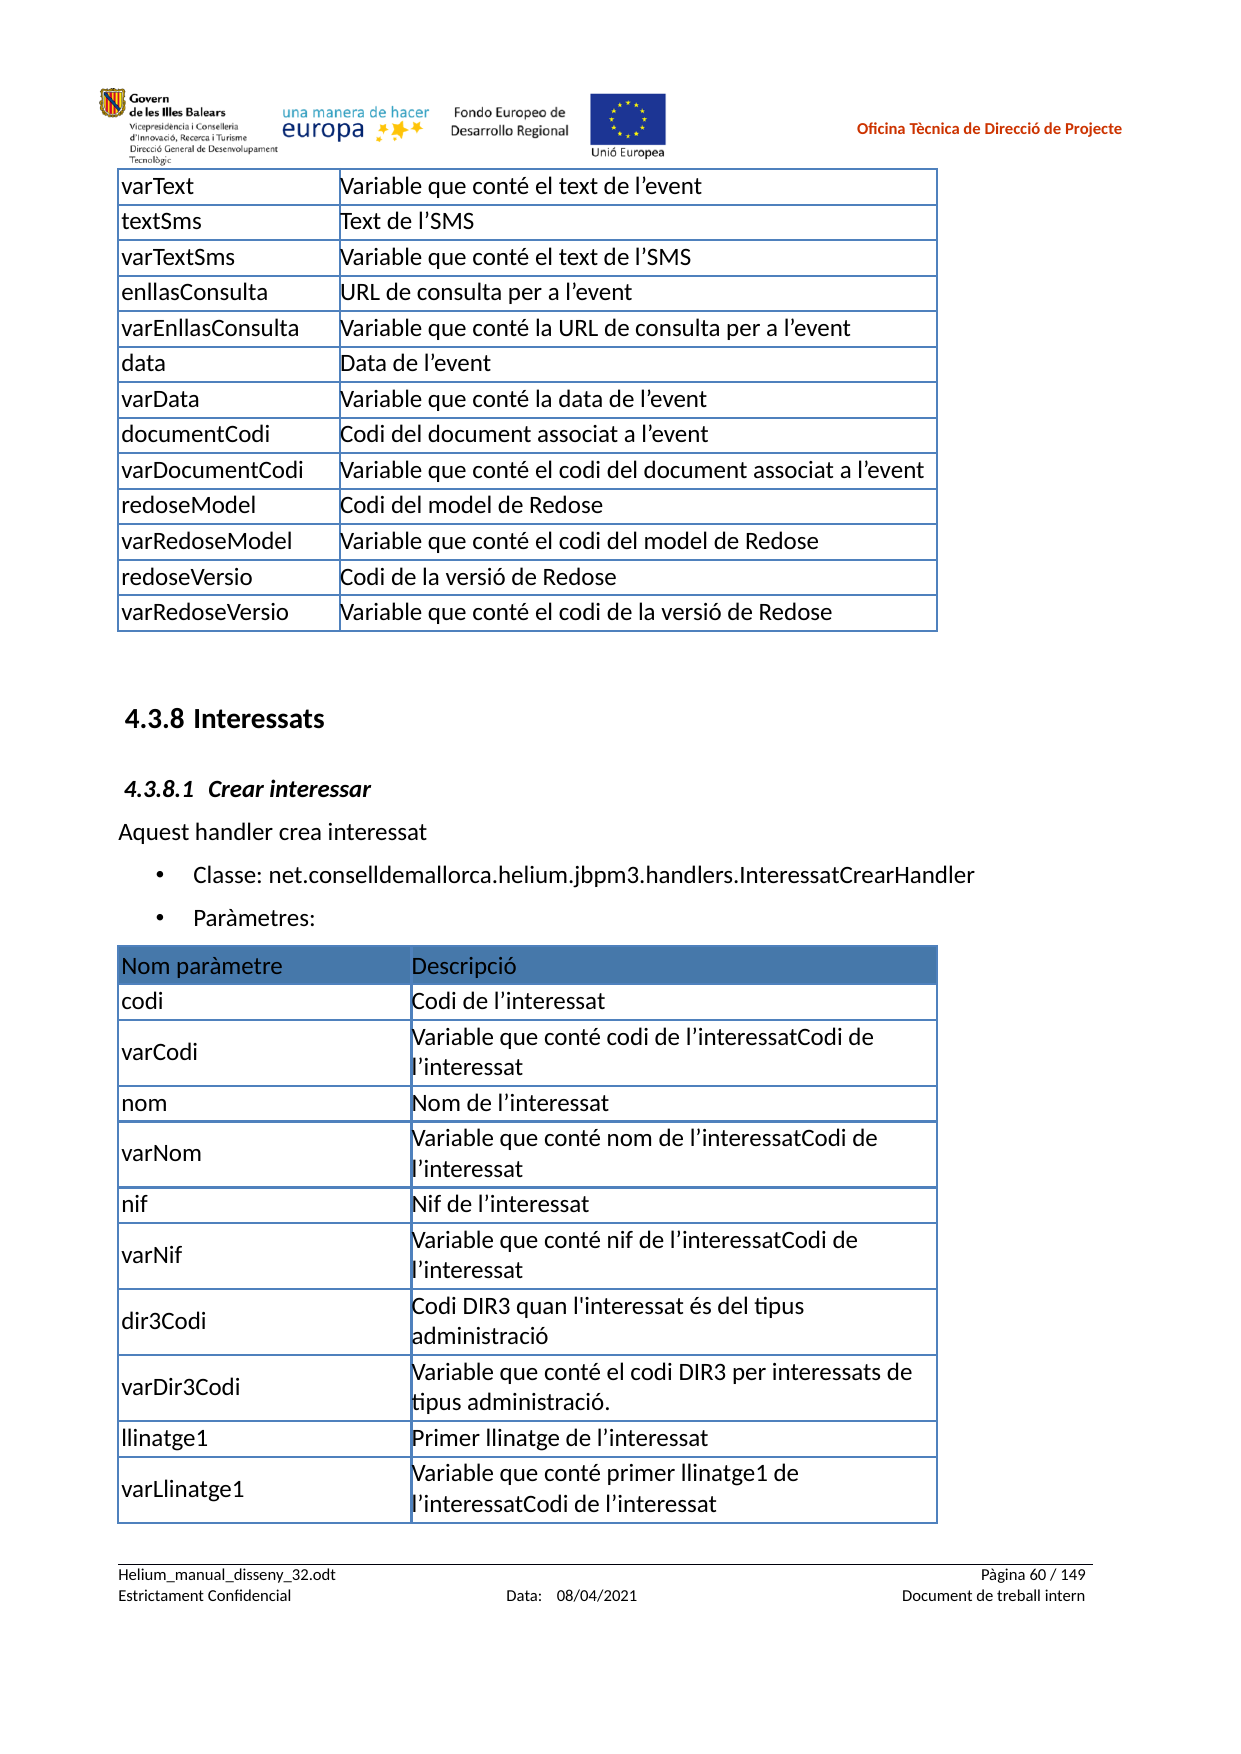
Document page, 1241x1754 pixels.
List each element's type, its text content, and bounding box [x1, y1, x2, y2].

table_cell varEnllasConsulta [119, 312, 339, 346]
table_cell Variable que conté el text de l’SMS [341, 241, 936, 274]
table_cell Variable que conté el codi DIR3 per interessats de tipus administració. [413, 1356, 936, 1420]
subtitle Interessats [118, 700, 1122, 735]
table_cell Variable que conté la URL de consulta per a l’event [341, 312, 936, 346]
table_cell varData [119, 383, 339, 417]
table_cell Codi del model de Redose [341, 490, 936, 523]
table_cell Variable que conté el text de l’event [341, 170, 936, 203]
table_header Descripció [413, 947, 936, 983]
table_cell nif [119, 1189, 410, 1222]
table_cell Variable que conté nif de l’interessatCodi de l’interessat [413, 1224, 936, 1288]
table_cell Data de l’event [341, 348, 936, 381]
table_cell varDir3Codi [119, 1356, 410, 1420]
table_cell Text de l’SMS [341, 206, 936, 239]
list Paràmetres: [156, 902, 1122, 932]
table_cell codi [119, 985, 410, 1019]
table_cell varLlinatge1 [119, 1458, 410, 1522]
list Classe: net.conselldemallorca.helium.jbpm3.handlers.InteressatCrearHandler [156, 859, 1122, 889]
table_cell Variable que conté primer llinatge1 de l’interessatCodi de l’interessat [413, 1458, 936, 1522]
table_cell redoseVersio [119, 561, 339, 594]
table_cell Codi de la versió de Redose [341, 561, 936, 594]
table_cell varNif [119, 1224, 410, 1288]
table_cell Nif de l’interessat [413, 1189, 936, 1222]
table_cell Variable que conté el codi del model de Redose [341, 525, 936, 559]
table_cell llinatge1 [119, 1422, 410, 1456]
table_cell varTextSms [119, 241, 339, 274]
text Aquest handler crea interessat [118, 816, 1122, 846]
table_cell Variable que conté nom de l’interessatCodi de l’interessat [413, 1123, 936, 1186]
table_cell Variable que conté el codi del document associat a l’event [341, 454, 936, 488]
table_cell varText [119, 170, 339, 203]
table_cell Variable que conté codi de l’interessatCodi de l’interessat [413, 1021, 936, 1085]
table_cell Codi del document associat a l’event [341, 419, 936, 452]
table_cell documentCodi [119, 419, 339, 452]
table_cell textSms [119, 206, 339, 239]
table_cell Variable que conté el codi de la versió de Redose [341, 596, 936, 630]
table_cell varRedoseVersio [119, 596, 339, 630]
table_cell Primer llinatge de l’interessat [413, 1422, 936, 1456]
table_cell Codi de l’interessat [413, 985, 936, 1019]
table_cell redoseModel [119, 490, 339, 523]
table_cell varDocumentCodi [119, 454, 339, 488]
table_cell Nom de l’interessat [413, 1087, 936, 1120]
table_cell varCodi [119, 1021, 410, 1085]
table_cell enllasConsulta [119, 277, 339, 310]
table_cell varNom [119, 1123, 410, 1186]
subtitle Crear interessar [118, 773, 1122, 803]
table_cell Variable que conté la data de l’event [341, 383, 936, 417]
table_cell Codi DIR3 quan l'interessat és del tipus administració [413, 1290, 936, 1354]
table_cell varRedoseModel [119, 525, 339, 559]
table_cell nom [119, 1087, 410, 1120]
table_header Nom paràmetre [119, 947, 410, 983]
table_cell URL de consulta per a l’event [341, 277, 936, 310]
table_cell dir3Codi [119, 1290, 410, 1354]
table_cell data [119, 348, 339, 381]
picture [99, 87, 668, 166]
